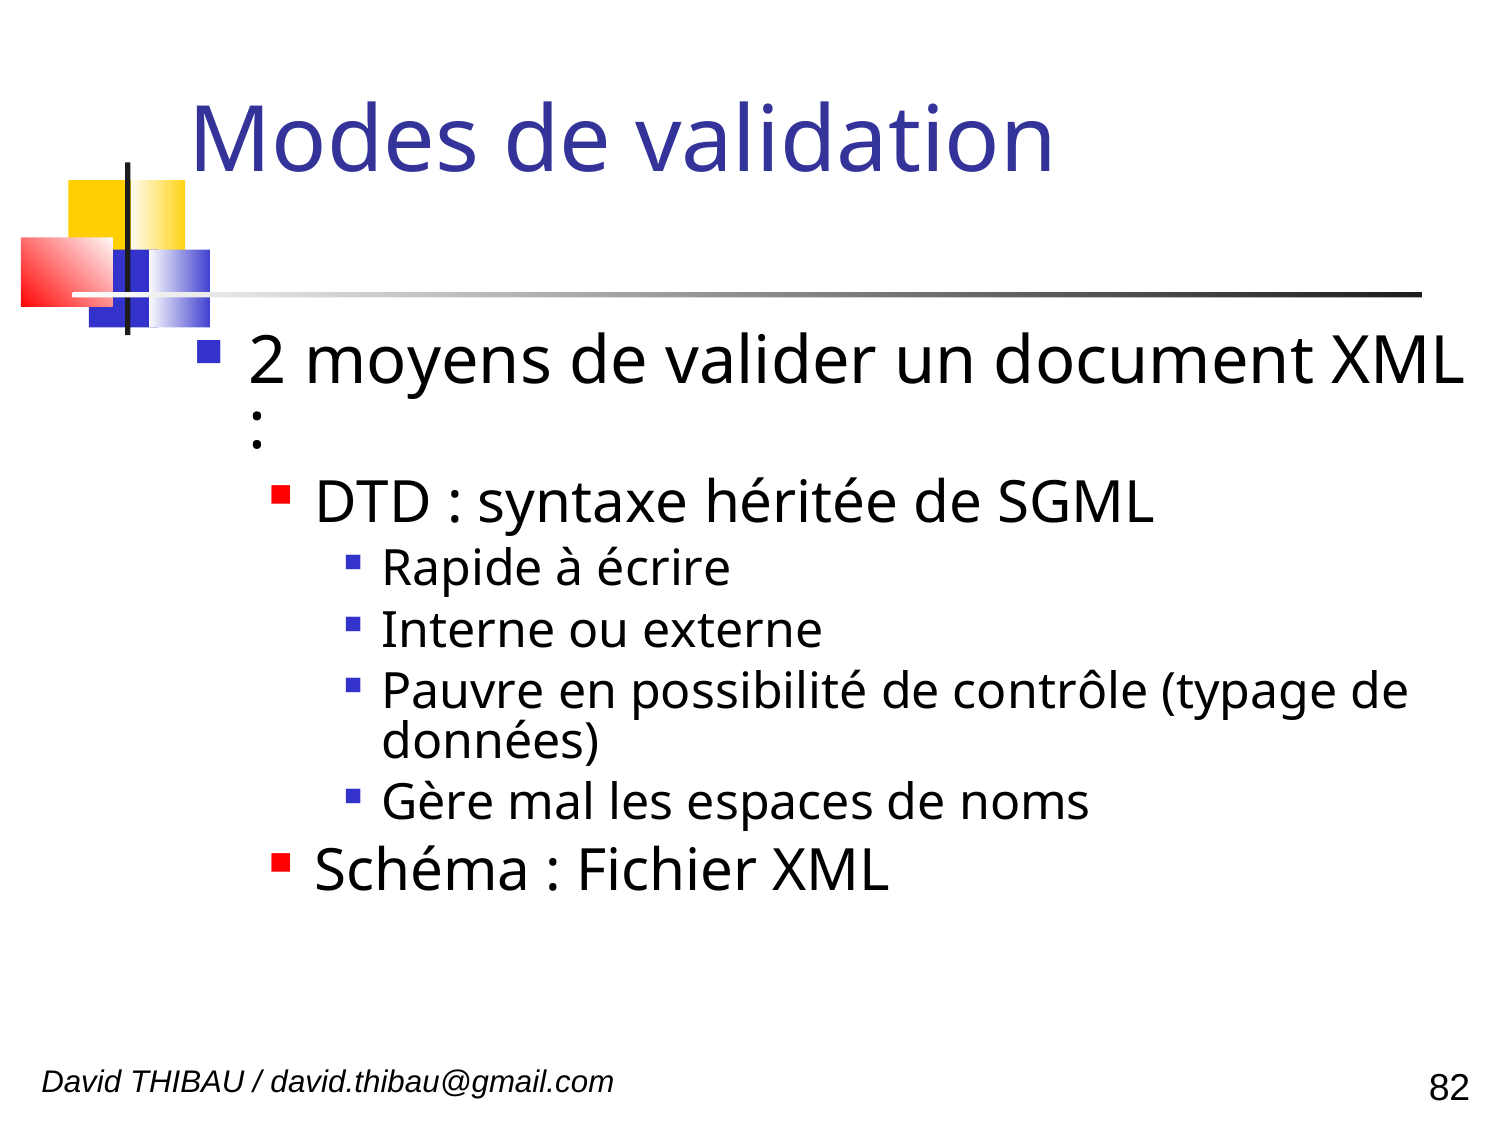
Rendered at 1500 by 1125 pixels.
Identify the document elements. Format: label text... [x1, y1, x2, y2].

title Modes de validation [188, 13, 1467, 275]
list 2 moyens de valider un document XML : DTD : syntaxe héritée de SGML Rapide à écrire Interne ou externe Pauvre en possibilité de contrôle (typage de données) Gère mal les espaces de noms Schéma : Fichier XML [193, 330, 1469, 1047]
